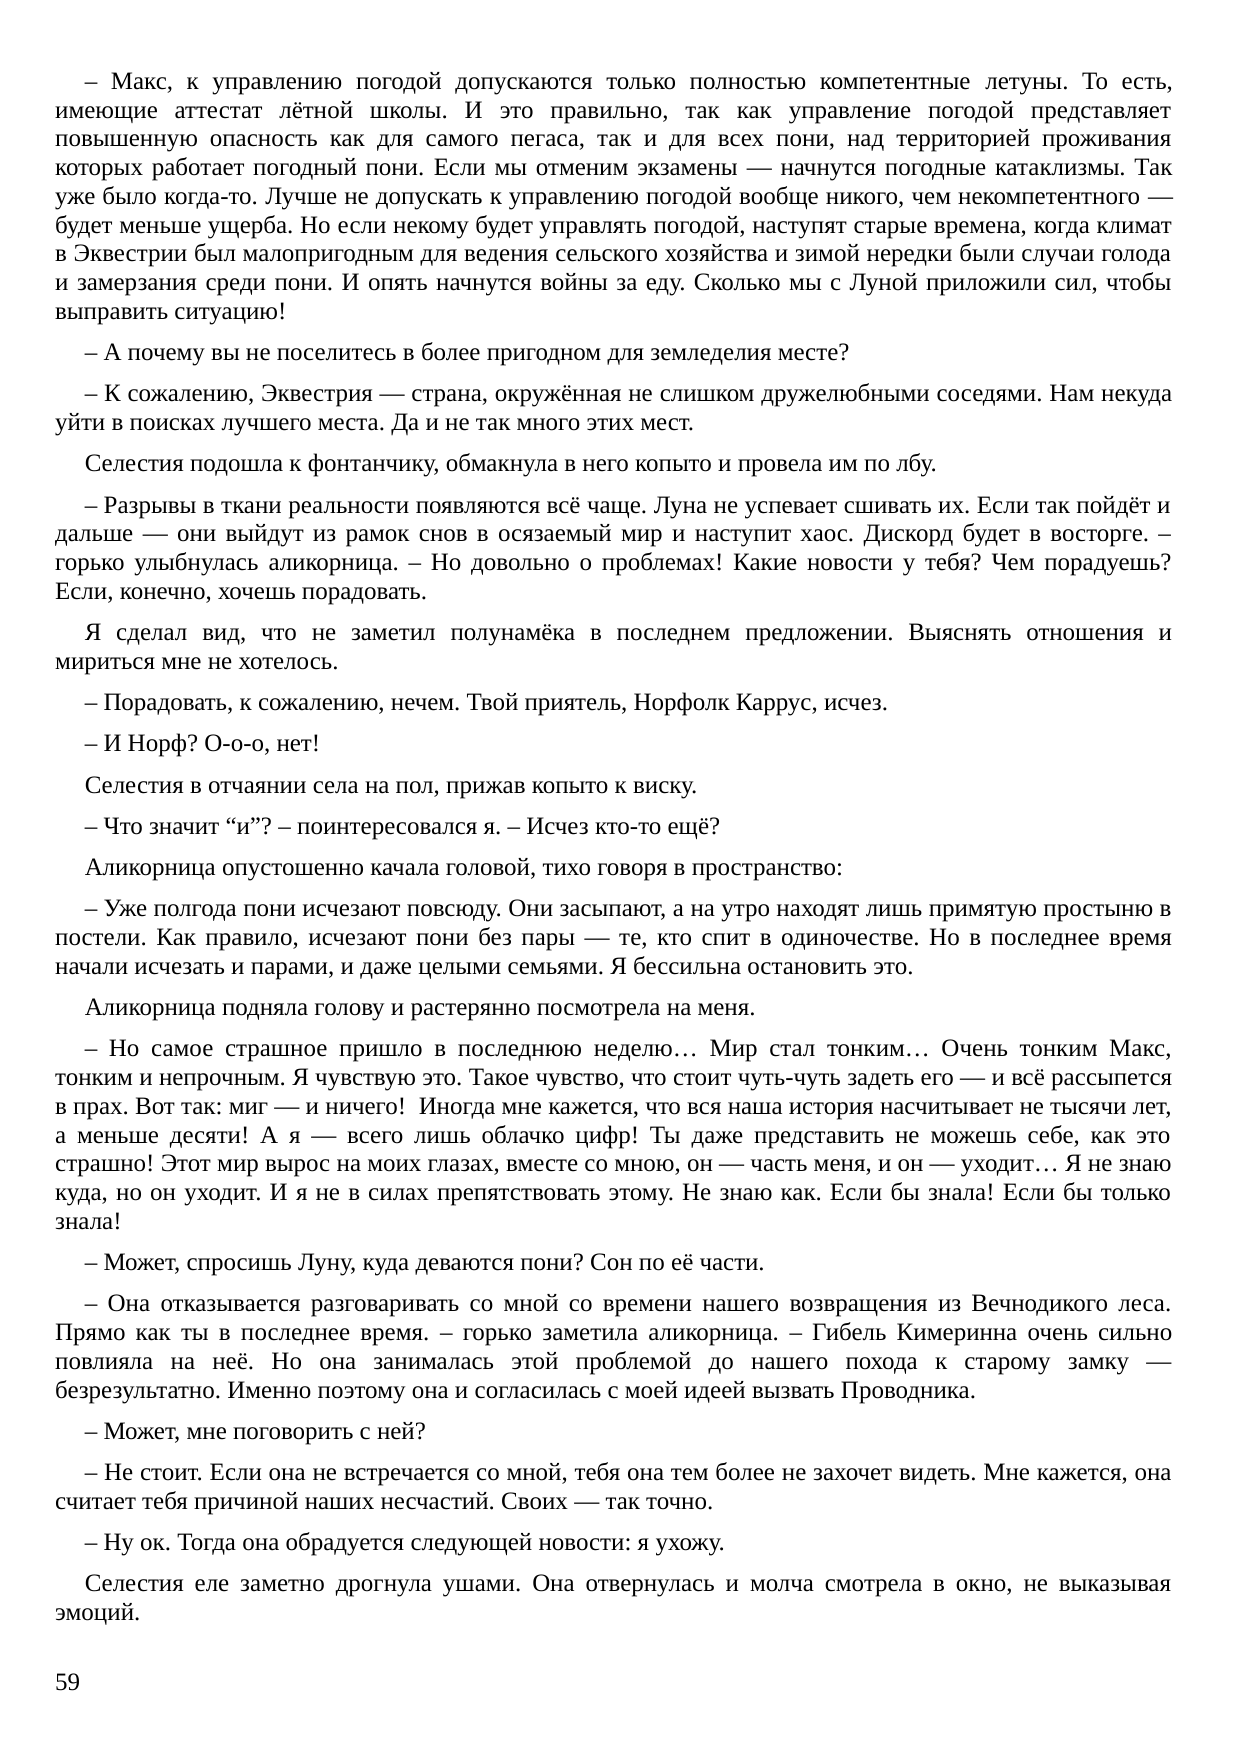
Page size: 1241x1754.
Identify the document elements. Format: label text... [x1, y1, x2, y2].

text Аликорница опустошенно качала головой, тихо говоря в пространство: [55, 852, 1173, 881]
text – Может, мне поговорить с ней? [55, 1416, 1173, 1445]
text – А почему вы не поселитесь в более пригодном для земледелия месте? [55, 337, 1173, 366]
text – Порадовать, к сожалению, нечем. Твой приятель, Норфолк Каррус, исчез. [55, 687, 1173, 716]
text – И Норф? О-о-о, нет! [55, 728, 1173, 757]
text Селестия в отчаянии села на пол, прижав копыто к виску. [55, 770, 1173, 798]
text – Но самое страшное пришло в последнюю неделю… Мир стал тонким… Очень тонким Макс, тонким и непрочным. Я чувствую это. Такое чувство, что стоит чуть-чуть задеть его — и всё рассыпется в прах. Вот так: миг — и ничего! Иногда мне кажется, что вся наша история насчитывает не тысячи лет, а меньше десяти! А я — всего лишь облачко цифр! Ты даже представить не можешь себе, как это страшно! Этот мир вырос на моих глазах, вместе со мною, он — часть меня, и он — уходит… Я не знаю куда, но он уходит. И я не в силах препятствовать этому. Не знаю как. Если бы знала! Если бы только знала! [55, 1033, 1173, 1235]
text Я сделал вид, что не заметил полунамёка в последнем предложении. Выяснять отношения и мириться мне не хотелось. [55, 617, 1173, 675]
text – Что значит “и”? – поинтересовался я. – Исчез кто-то ещё? [55, 811, 1173, 840]
text – Макс, к управлению погодой допускаются только полностью компетентные летуны. То есть, имеющие аттестат лётной школы. И это правильно, так как управление погодой представляет повышенную опасность как для самого пегаса, так и для всех пони, над территорией проживания которых работает погодный пони. Если мы отменим экзамены — начнутся погодные катаклизмы. Так уже было когда-то. Лучше не допускать к управлению погодой вообще никого, чем некомпетентного — будет меньше ущерба. Но если некому будет управлять погодой, наступят старые времена, когда климат в Эквестрии был малопригодным для ведения сельского хозяйства и зимой нередки были случаи голода и замерзания среди пони. И опять начнутся войны за еду. Сколько мы с Луной приложили сил, чтобы выправить ситуацию! [55, 66, 1173, 325]
text Аликорница подняла голову и растерянно посмотрела на меня. [55, 992, 1173, 1021]
text – Ну ок. Тогда она обрадуется следующей новости: я ухожу. [55, 1527, 1173, 1556]
text Селестия подошла к фонтанчику, обмакнула в него копыто и провела им по лбу. [55, 448, 1173, 477]
text – Уже полгода пони исчезают повсюду. Они засыпают, а на утро находят лишь примятую простыню в постели. Как правило, исчезают пони без пары — те, кто спит в одиночестве. Но в последнее время начали исчезать и парами, и даже целыми семьями. Я бессильна остановить это. [55, 893, 1173, 980]
text Селестия еле заметно дрогнула ушами. Она отвернулась и молча смотрела в окно, не выказывая эмоций. [55, 1568, 1173, 1626]
text – Она отказывается разговаривать со мной со времени нашего возвращения из Вечнодикого леса. Прямо как ты в последнее время. – горько заметила аликорница. – Гибель Кимеринна очень сильно повлияла на неё. Но она занималась этой проблемой до нашего похода к старому замку — безрезультатно. Именно поэтому она и согласилась с моей идеей вызвать Проводника. [55, 1288, 1173, 1403]
text – Может, спросишь Луну, куда деваются пони? Сон по её части. [55, 1247, 1173, 1276]
text – Не стоит. Если она не встречается со мной, тебя она тем более не захочет видеть. Мне кажется, она считает тебя причиной наших несчастий. Своих — так точно. [55, 1457, 1173, 1515]
text – Разрывы в ткани реальности появляются всё чаще. Луна не успевает сшивать их. Если так пойдёт и дальше — они выйдут из рамок снов в осязаемый мир и наступит хаос. Дискорд будет в восторге. – горько улыбнулась аликорница. – Но довольно о проблемах! Какие новости у тебя? Чем порадуешь? Если, конечно, хочешь порадовать. [55, 490, 1173, 605]
text – К сожалению, Эквестрия — страна, окружённая не слишком дружелюбными соседями. Нам некуда уйти в поисках лучшего места. Да и не так много этих мест. [55, 378, 1173, 436]
